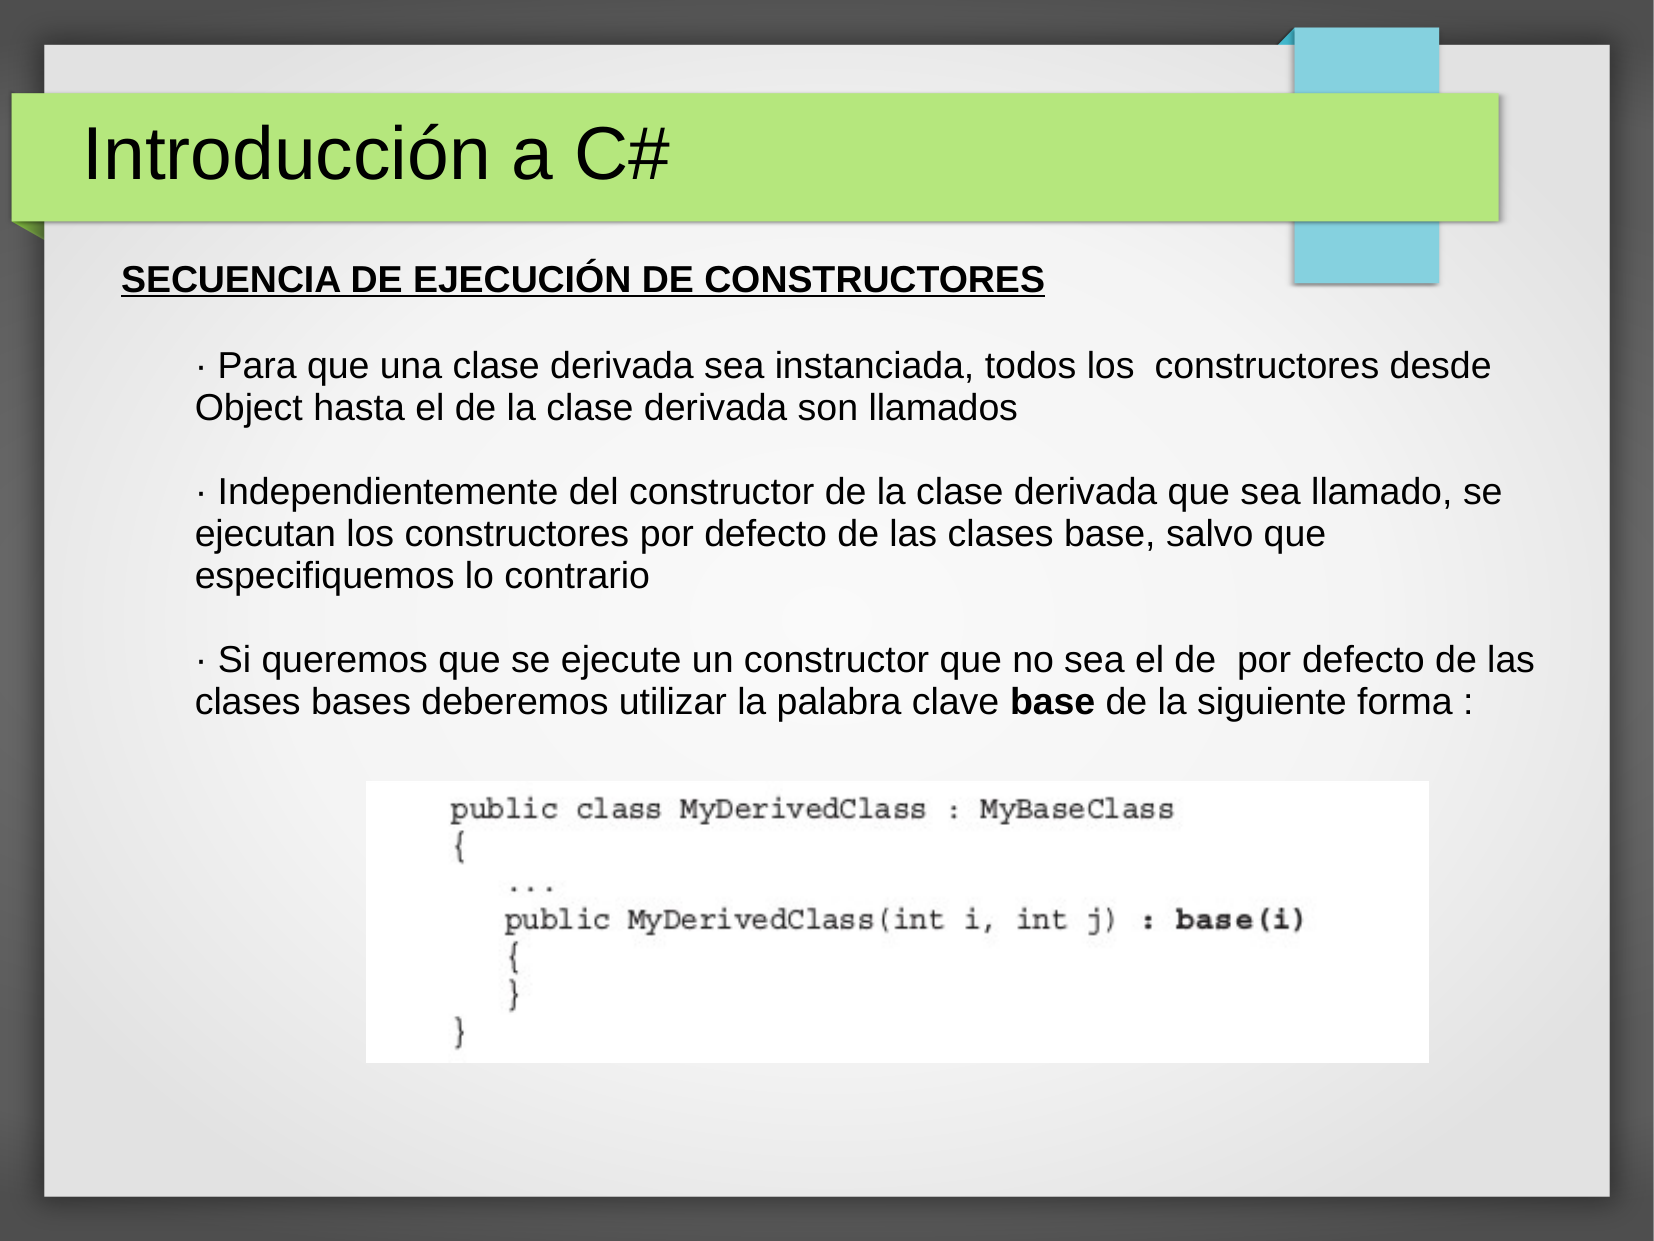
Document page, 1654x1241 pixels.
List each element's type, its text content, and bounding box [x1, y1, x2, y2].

picture [0, 0, 1654, 1241]
title Introducción a C# [82, 94, 1264, 213]
text_box SECUENCIA DE EJECUCIÓN DE CONSTRUCTORES · Para que una clase derivada sea instanciada, todos los constructores desde Object hasta el de la clase derivada son llamados · Independientemente del constructor de la clase derivada que sea llamado, se ejecutan los constructores por defecto de las clases base, salvo que especifiquemos lo contrario · Si queremos que se ejecute un constructor que no sea el de por defecto de las clases bases deberemos utilizar la palabra clave base de la siguiente forma : [47, 251, 1595, 807]
